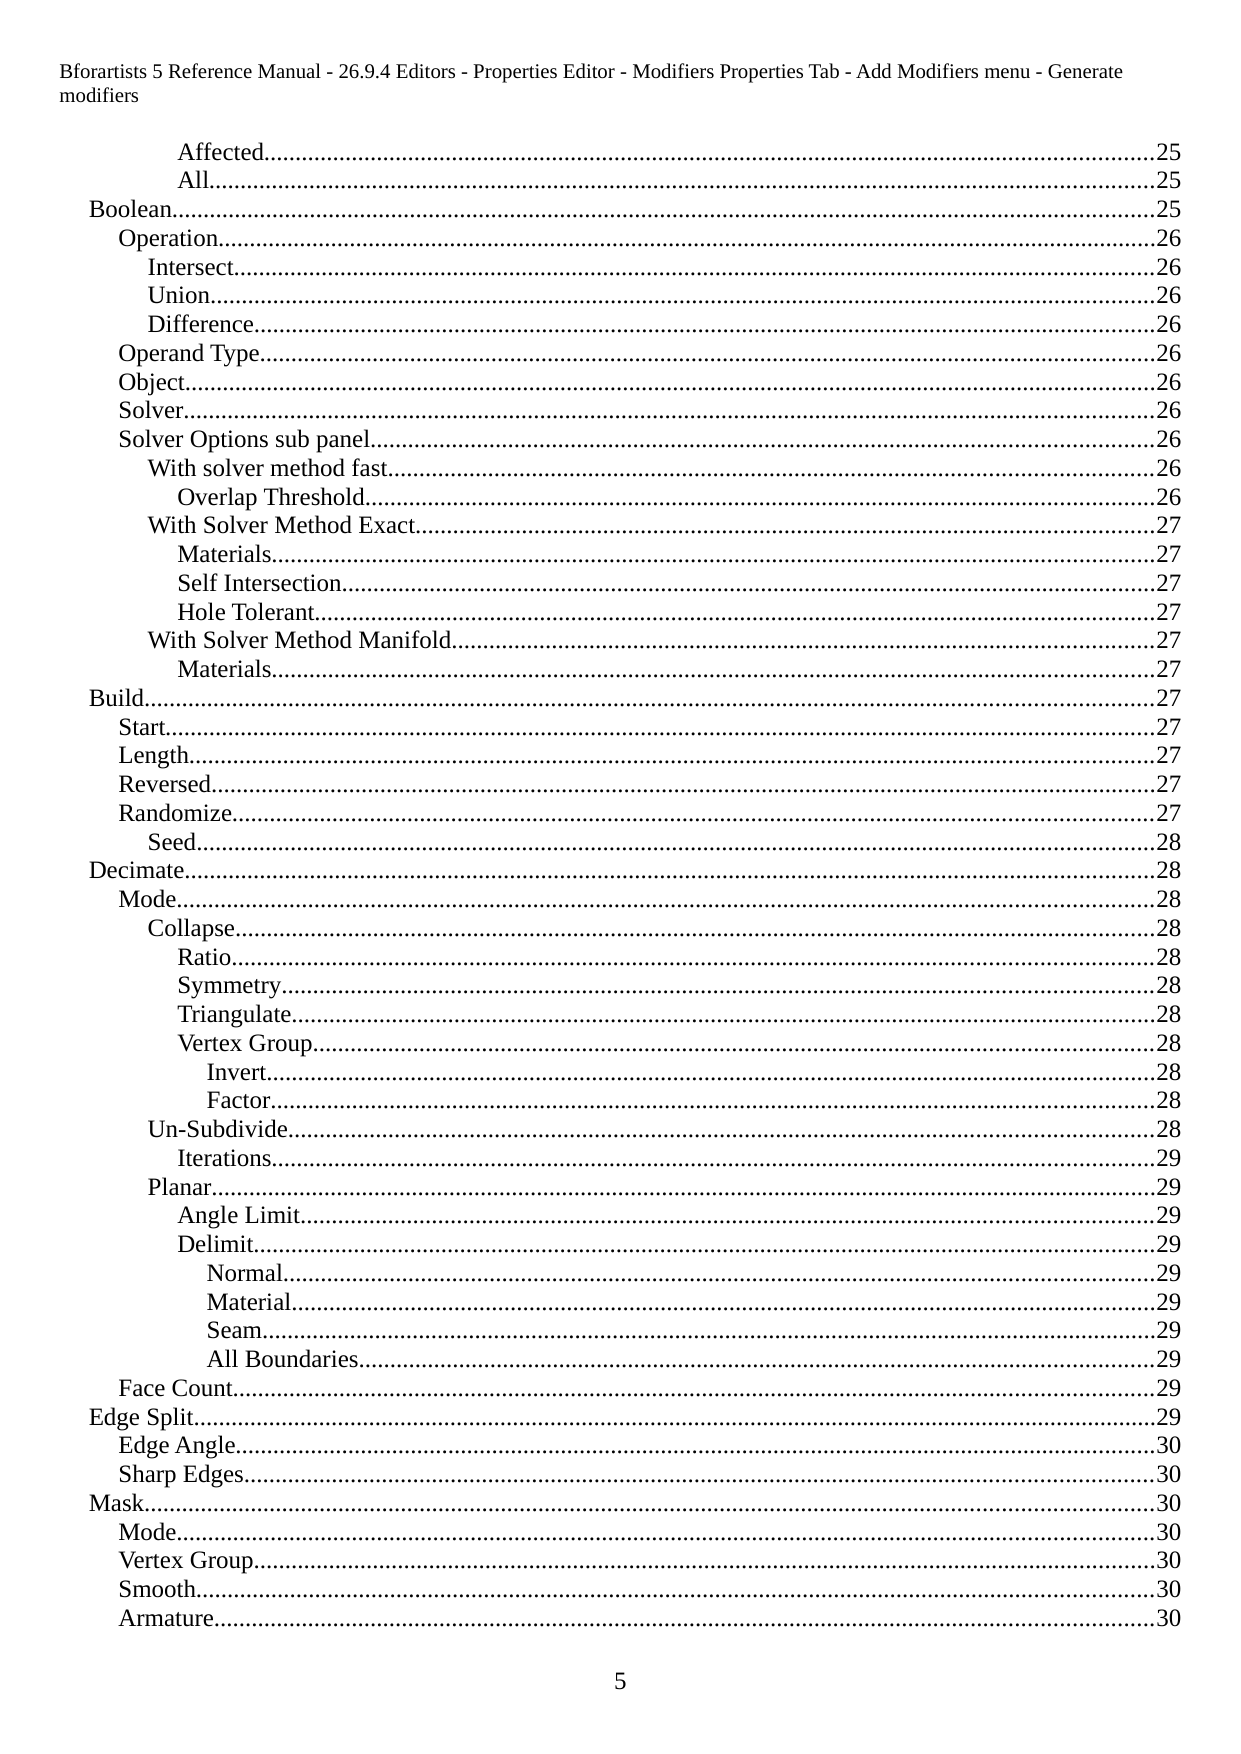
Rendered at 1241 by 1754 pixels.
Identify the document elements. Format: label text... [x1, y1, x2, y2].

text Armature 30 [118, 1603, 1181, 1632]
text Seed 28 [147, 827, 1181, 855]
text Start 27 [118, 712, 1181, 740]
text Affected 25 [177, 137, 1181, 165]
text All 25 [177, 165, 1181, 194]
text Smooth 30 [118, 1574, 1181, 1603]
text Planar 29 [147, 1172, 1181, 1200]
text Solver Options sub panel 26 [118, 424, 1181, 453]
text Union 26 [147, 280, 1181, 309]
text Length 27 [118, 740, 1181, 769]
text Mode 30 [118, 1517, 1181, 1545]
text Ratio 28 [177, 942, 1181, 970]
text Materials 27 [177, 654, 1181, 683]
text Intersect 26 [147, 252, 1181, 280]
text Mask 30 [88, 1488, 1181, 1517]
text Overlap Threshold 26 [177, 482, 1181, 510]
text Invert 28 [206, 1057, 1181, 1085]
text Materials 27 [177, 539, 1181, 568]
text With solver method fast 26 [147, 453, 1181, 482]
text Seam 29 [206, 1315, 1181, 1344]
text All Boundaries 29 [206, 1344, 1181, 1373]
text Normal 29 [206, 1258, 1181, 1287]
text Hole Tolerant 27 [177, 597, 1181, 625]
text Operation 26 [118, 223, 1181, 252]
text Iterations 29 [177, 1143, 1181, 1172]
text Delimit 29 [177, 1229, 1181, 1258]
text Solver 26 [118, 395, 1181, 424]
text Vertex Group 28 [177, 1028, 1181, 1057]
text Factor 28 [206, 1085, 1181, 1114]
text Edge Split 29 [88, 1402, 1181, 1430]
text Randomize 27 [118, 798, 1181, 827]
text Collapse 28 [147, 913, 1181, 942]
text Build 27 [88, 683, 1181, 712]
text Mode 28 [118, 884, 1181, 913]
text Self Intersection 27 [177, 568, 1181, 597]
text Sharp Edges 30 [118, 1459, 1181, 1488]
text Difference 26 [147, 309, 1181, 338]
text With Solver Method Manifold 27 [147, 625, 1181, 654]
text Object 26 [118, 367, 1181, 395]
text Boolean 25 [88, 194, 1181, 223]
text Un-Subdivide 28 [147, 1114, 1181, 1143]
text Triangulate 28 [177, 999, 1181, 1028]
text Decimate 28 [88, 855, 1181, 884]
text With Solver Method Exact 27 [147, 510, 1181, 539]
text Face Count 29 [118, 1373, 1181, 1402]
text Symmetry 28 [177, 970, 1181, 999]
text Reversed 27 [118, 769, 1181, 798]
text Edge Angle 30 [118, 1430, 1181, 1459]
text Angle Limit 29 [177, 1200, 1181, 1229]
text Material 29 [206, 1287, 1181, 1315]
text Operand Type 26 [118, 338, 1181, 367]
text Vertex Group 30 [118, 1545, 1181, 1574]
